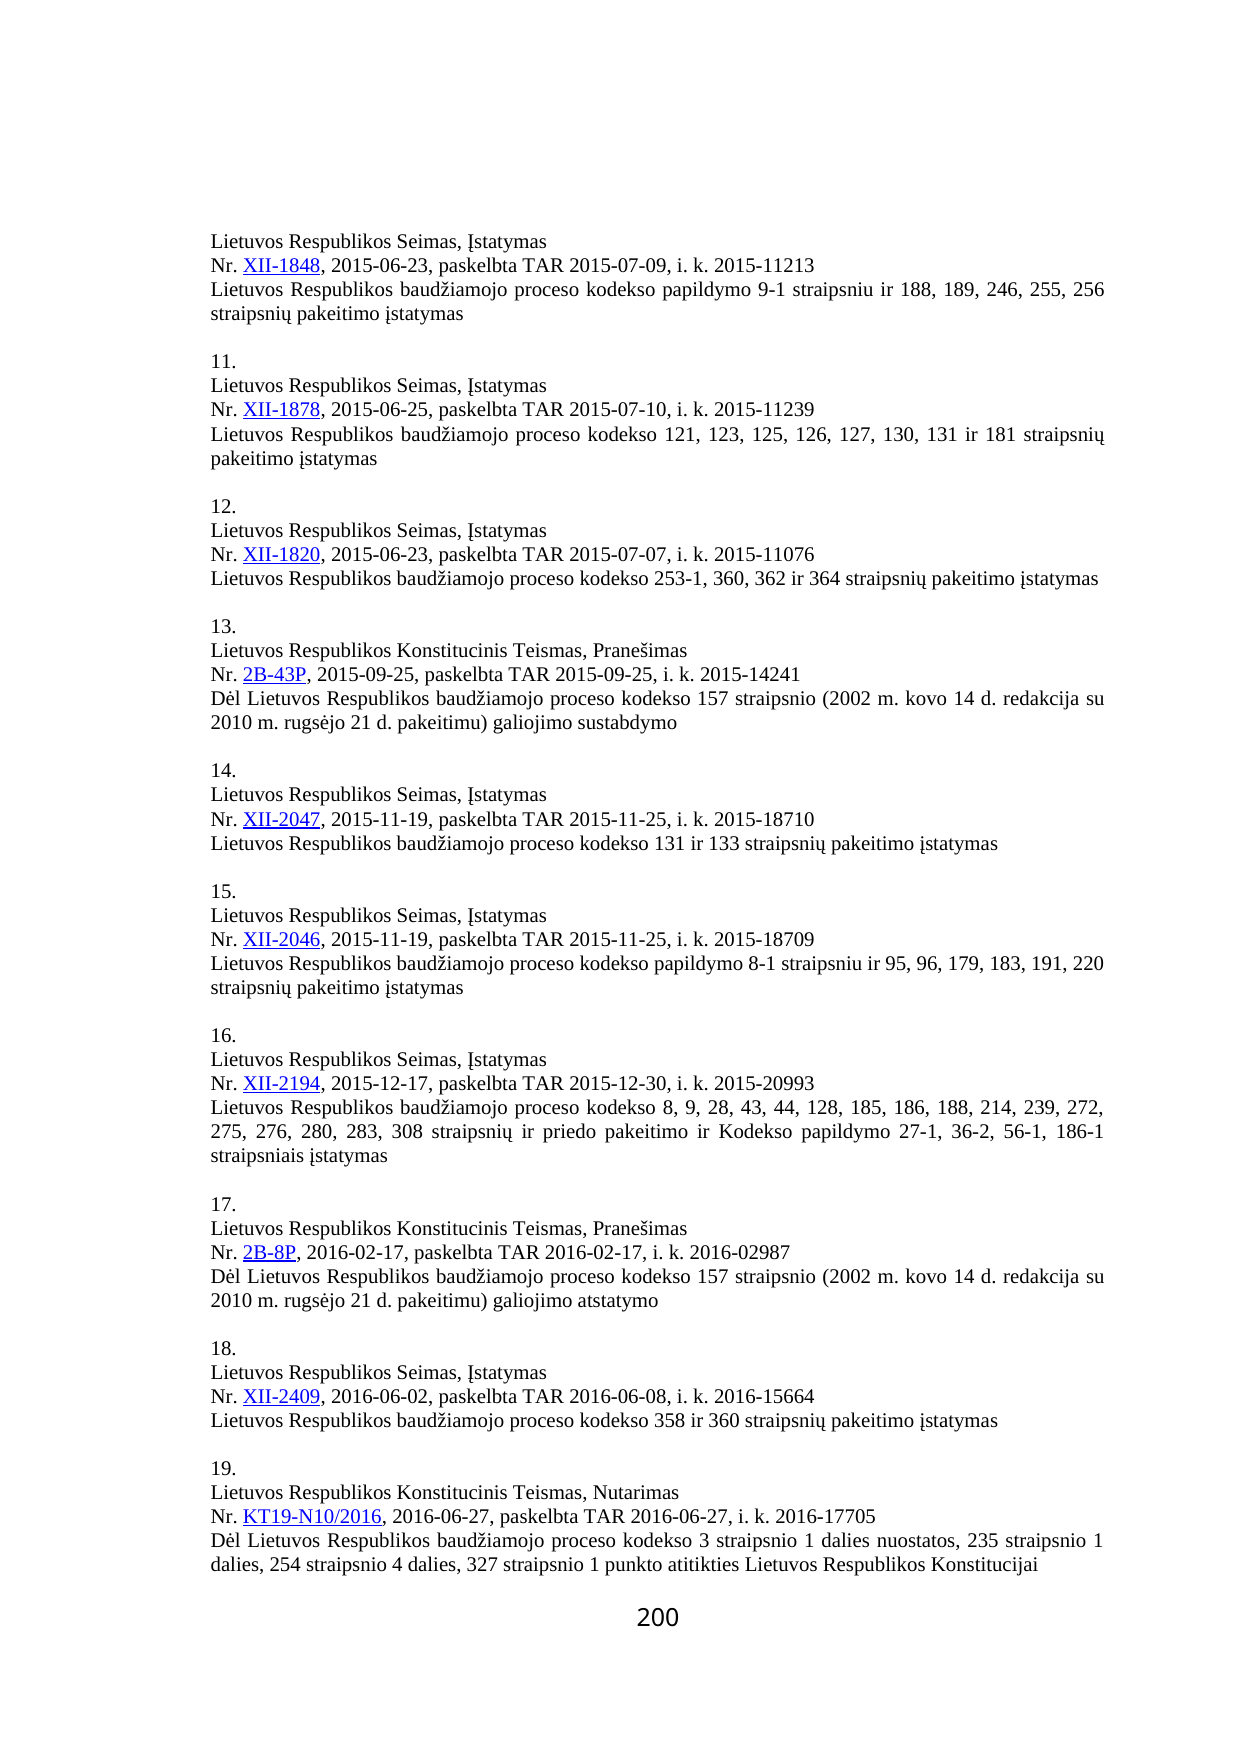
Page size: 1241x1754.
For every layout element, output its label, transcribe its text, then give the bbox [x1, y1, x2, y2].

text Lietuvos Respublikos Seimas, Įstatymas [210, 229, 1105, 253]
text Lietuvos Respublikos Seimas, Įstatymas [210, 1047, 1105, 1071]
text Dėl Lietuvos Respublikos baudžiamojo proceso kodekso 3 straipsnio 1 dalies nuostatos, 235 straipsnio 1 dalies, 254 straipsnio 4 dalies, 327 straipsnio 1 punkto atitikties Lietuvos Respublikos Konstitucijai [210, 1528, 1105, 1576]
text 16. [210, 1023, 1105, 1047]
text 19. [210, 1456, 1105, 1480]
text 11. [210, 349, 1105, 373]
text 12. [210, 494, 1105, 518]
text Lietuvos Respublikos baudžiamojo proceso kodekso papildymo 9-1 straipsniu ir 188, 189, 246, 255, 256 straipsnių pakeitimo įstatymas [210, 277, 1105, 325]
text Lietuvos Respublikos baudžiamojo proceso kodekso papildymo 8-1 straipsniu ir 95, 96, 179, 183, 191, 220 straipsnių pakeitimo įstatymas [210, 951, 1105, 999]
text 14. [210, 758, 1105, 782]
text Lietuvos Respublikos Seimas, Įstatymas [210, 518, 1105, 542]
text Nr. XII-2047, 2015-11-19, paskelbta TAR 2015-11-25, i. k. 2015-18710 [210, 806, 1105, 831]
text Lietuvos Respublikos Seimas, Įstatymas [210, 1360, 1105, 1384]
text Lietuvos Respublikos Konstitucinis Teismas, Pranešimas [210, 638, 1105, 662]
text Nr. XII-2409, 2016-06-02, paskelbta TAR 2016-06-08, i. k. 2016-15664 [210, 1384, 1105, 1408]
text Nr. XII-1820, 2015-06-23, paskelbta TAR 2015-07-07, i. k. 2015-11076 [210, 542, 1105, 566]
text 15. [210, 879, 1105, 903]
text Lietuvos Respublikos baudžiamojo proceso kodekso 358 ir 360 straipsnių pakeitimo įstatymas [210, 1408, 1105, 1432]
text 17. [210, 1191, 1105, 1216]
text Lietuvos Respublikos Seimas, Įstatymas [210, 782, 1105, 806]
text Nr. KT19-N10/2016, 2016-06-27, paskelbta TAR 2016-06-27, i. k. 2016-17705 [210, 1504, 1105, 1528]
text Lietuvos Respublikos Seimas, Įstatymas [210, 373, 1105, 397]
text Lietuvos Respublikos baudžiamojo proceso kodekso 253-1, 360, 362 ir 364 straipsnių pakeitimo įstatymas [210, 566, 1105, 590]
text Lietuvos Respublikos baudžiamojo proceso kodekso 121, 123, 125, 126, 127, 130, 131 ir 181 straipsnių pakeitimo įstatymas [210, 421, 1105, 469]
text Nr. XII-1848, 2015-06-23, paskelbta TAR 2015-07-09, i. k. 2015-11213 [210, 253, 1105, 277]
text Lietuvos Respublikos Seimas, Įstatymas [210, 903, 1105, 927]
text Nr. XII-2194, 2015-12-17, paskelbta TAR 2015-12-30, i. k. 2015-20993 [210, 1071, 1105, 1095]
text Lietuvos Respublikos Konstitucinis Teismas, Nutarimas [210, 1480, 1105, 1504]
text 13. [210, 614, 1105, 638]
text Lietuvos Respublikos baudžiamojo proceso kodekso 8, 9, 28, 43, 44, 128, 185, 186, 188, 214, 239, 272, 275, 276, 280, 283, 308 straipsnių ir priedo pakeitimo ir Kodekso papildymo 27-1, 36-2, 56-1, 186-1 straipsniais įstatymas [210, 1095, 1105, 1167]
text Nr. XII-1878, 2015-06-25, paskelbta TAR 2015-07-10, i. k. 2015-11239 [210, 397, 1105, 421]
text Nr. 2B-43P, 2015-09-25, paskelbta TAR 2015-09-25, i. k. 2015-14241 [210, 662, 1105, 686]
text Nr. 2B-8P, 2016-02-17, paskelbta TAR 2016-02-17, i. k. 2016-02987 [210, 1239, 1105, 1264]
text 18. [210, 1336, 1105, 1360]
text Dėl Lietuvos Respublikos baudžiamojo proceso kodekso 157 straipsnio (2002 m. kovo 14 d. redakcija su 2010 m. rugsėjo 21 d. pakeitimu) galiojimo atstatymo [210, 1264, 1105, 1312]
text Lietuvos Respublikos Konstitucinis Teismas, Pranešimas [210, 1216, 1105, 1239]
text Nr. XII-2046, 2015-11-19, paskelbta TAR 2015-11-25, i. k. 2015-18709 [210, 927, 1105, 951]
text Lietuvos Respublikos baudžiamojo proceso kodekso 131 ir 133 straipsnių pakeitimo įstatymas [210, 831, 1105, 854]
text Dėl Lietuvos Respublikos baudžiamojo proceso kodekso 157 straipsnio (2002 m. kovo 14 d. redakcija su 2010 m. rugsėjo 21 d. pakeitimu) galiojimo sustabdymo [210, 686, 1105, 734]
